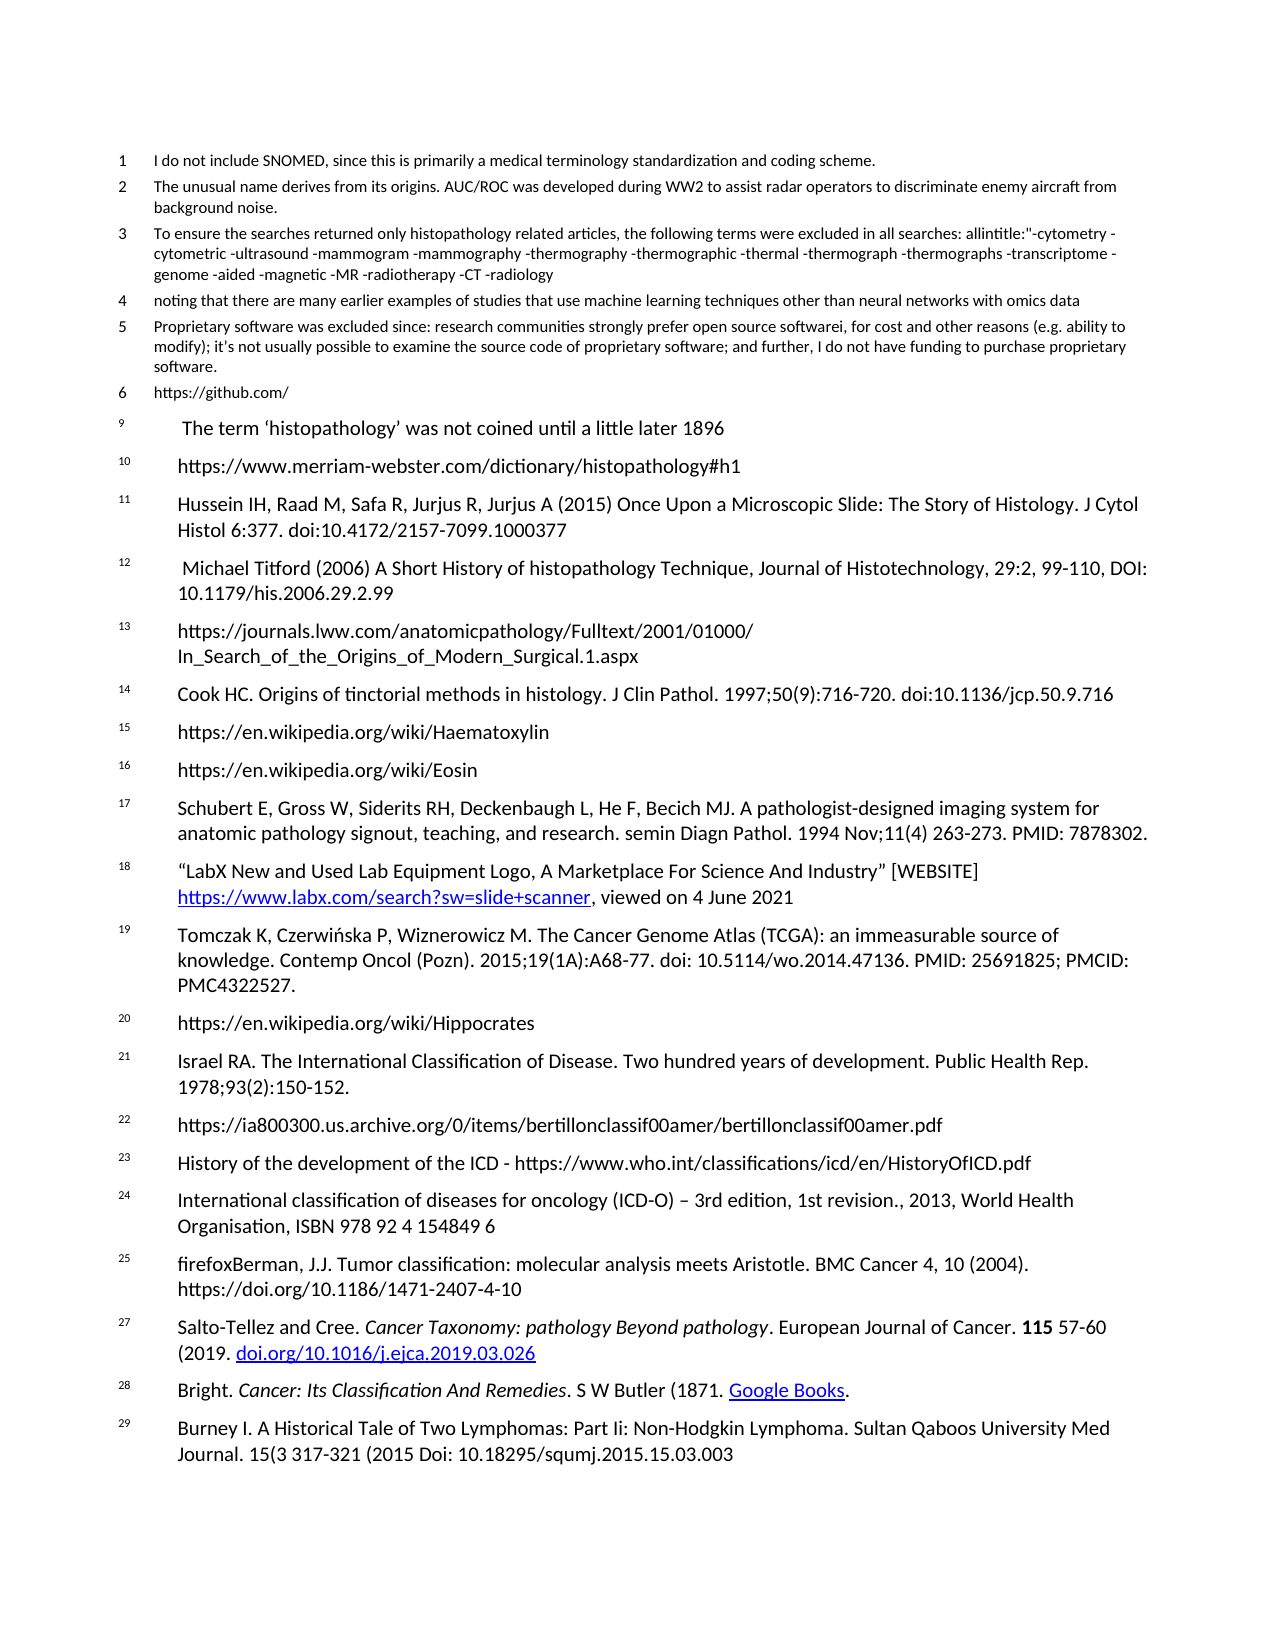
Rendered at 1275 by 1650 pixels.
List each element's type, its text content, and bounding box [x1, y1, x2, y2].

text “LabX New and Used Lab Equipment Logo, A Marketplace For Science And Industry” [WEBSITE] https://www.labx.com/search?sw=slide+scanner, viewed on 4 June 2021 [118, 858, 1157, 909]
text Israel RA. The International Classification of Disease. Two hundred years of development. Public Health Rep. 1978;93(2):150-152. [118, 1048, 1157, 1099]
text https://en.wikipedia.org/wiki/Hippocrates [118, 1011, 1157, 1036]
text Bright. Cancer: Its Classification And Remedies. S W Butler (1871. Google Books. [118, 1378, 1157, 1403]
text International classification of diseases for oncology (ICD-O) – 3rd edition, 1st revision., 2013, World Health Organisation, ISBN 978 92 4 154849 6 [118, 1188, 1157, 1238]
text https://en.wikipedia.org/wiki/Eosin [118, 757, 1157, 783]
text Burney I. A Historical Tale of Two Lymphomas: Part Ii: Non-Hodgkin Lymphoma. Sultan Qaboos University Med Journal. 15(3 317-321 (2015 Doi: 10.18295/squmj.2015.15.03.003 [118, 1416, 1157, 1466]
text https://en.wikipedia.org/wiki/Haematoxylin [118, 719, 1157, 745]
text Salto-Tellez and Cree. Cancer Taxonomy: pathology Beyond pathology. European Journal of Cancer. 115 57-60 (2019. doi.org/10.1016/j.ejca.2019.03.026 [118, 1314, 1157, 1365]
text The term ‘histopathology’ was not coined until a little later 1896 [118, 416, 1157, 441]
text https://www.merriam-webster.com/dictionary/histopathology#h1 [118, 453, 1157, 479]
text https://ia800300.us.archive.org/0/items/bertillonclassif00amer/bertillonclassif00amer.pdf [118, 1112, 1157, 1137]
text https://journals.lww.com/anatomicpathology/Fulltext/2001/01000/In_Search_of_the_Origins_of_Modern_Surgical.1.aspx [118, 618, 1157, 669]
text Hussein IH, Raad M, Safa R, Jurjus R, Jurjus A (2015) Once Upon a Microscopic Slide: The Story of Histology. J Cytol Histol 6:377. doi:10.4172/2157-7099.1000377 [118, 491, 1157, 542]
text Schubert E, Gross W, Siderits RH, Deckenbaugh L, He F, Becich MJ. A pathologist-designed imaging system for anatomic pathology signout, teaching, and research. semin Diagn Pathol. 1994 Nov;11(4) 263-273. PMID: 7878302. [118, 795, 1157, 846]
text History of the development of the ICD - https://www.who.int/classifications/icd/en/HistoryOfICD.pdf [118, 1150, 1157, 1175]
text noting that there are many earlier examples of studies that use machine learning techniques other than neural networks with omics data [118, 290, 1157, 310]
text To ensure the searches returned only histopathology related articles, the following terms were excluded in all searches: allintitle:"-cytometry -cytometric -ultrasound -mammogram -mammography -thermography -thermographic -thermal -thermograph -thermographs -transcriptome -genome -aided -magnetic -MR -radiotherapy -CT -radiology [118, 223, 1157, 284]
text firefoxBerman, J.J. Tumor classification: molecular analysis meets Aristotle. BMC Cancer 4, 10 (2004). https://doi.org/10.1186/1471-2407-4-10 [118, 1251, 1157, 1302]
text Cook HC. Origins of tinctorial methods in histology. J Clin Pathol. 1997;50(9):716-720. doi:10.1136/jcp.50.9.716 [118, 681, 1157, 707]
text I do not include SNOMED, since this is primarily a medical terminology standardization and coding scheme. [118, 151, 1157, 171]
text Tomczak K, Czerwińska P, Wiznerowicz M. The Cancer Genome Atlas (TCGA): an immeasurable source of knowledge. Contemp Oncol (Pozn). 2015;19(1A):A68-77. doi: 10.5114/wo.2014.47136. PMID: 25691825; PMCID: PMC4322527. [118, 922, 1157, 998]
text https://github.com/ [118, 383, 1157, 403]
text Proprietary software was excluded since: research communities strongly prefer open source softwarei, for cost and other reasons (e.g. ability to modify); it’s not usually possible to examine the source code of proprietary software; and further, I do not have funding to purchase proprietary software. [118, 316, 1157, 377]
text The unusual name derives from its origins. AUC/ROC was developed during WW2 to assist radar operators to discriminate enemy aircraft from background noise. [118, 177, 1157, 217]
text Michael Titford (2006) A Short History of histopathology Technique, Journal of Histotechnology, 29:2, 99-110, DOI: 10.1179/his.2006.29.2.99 [118, 555, 1157, 606]
